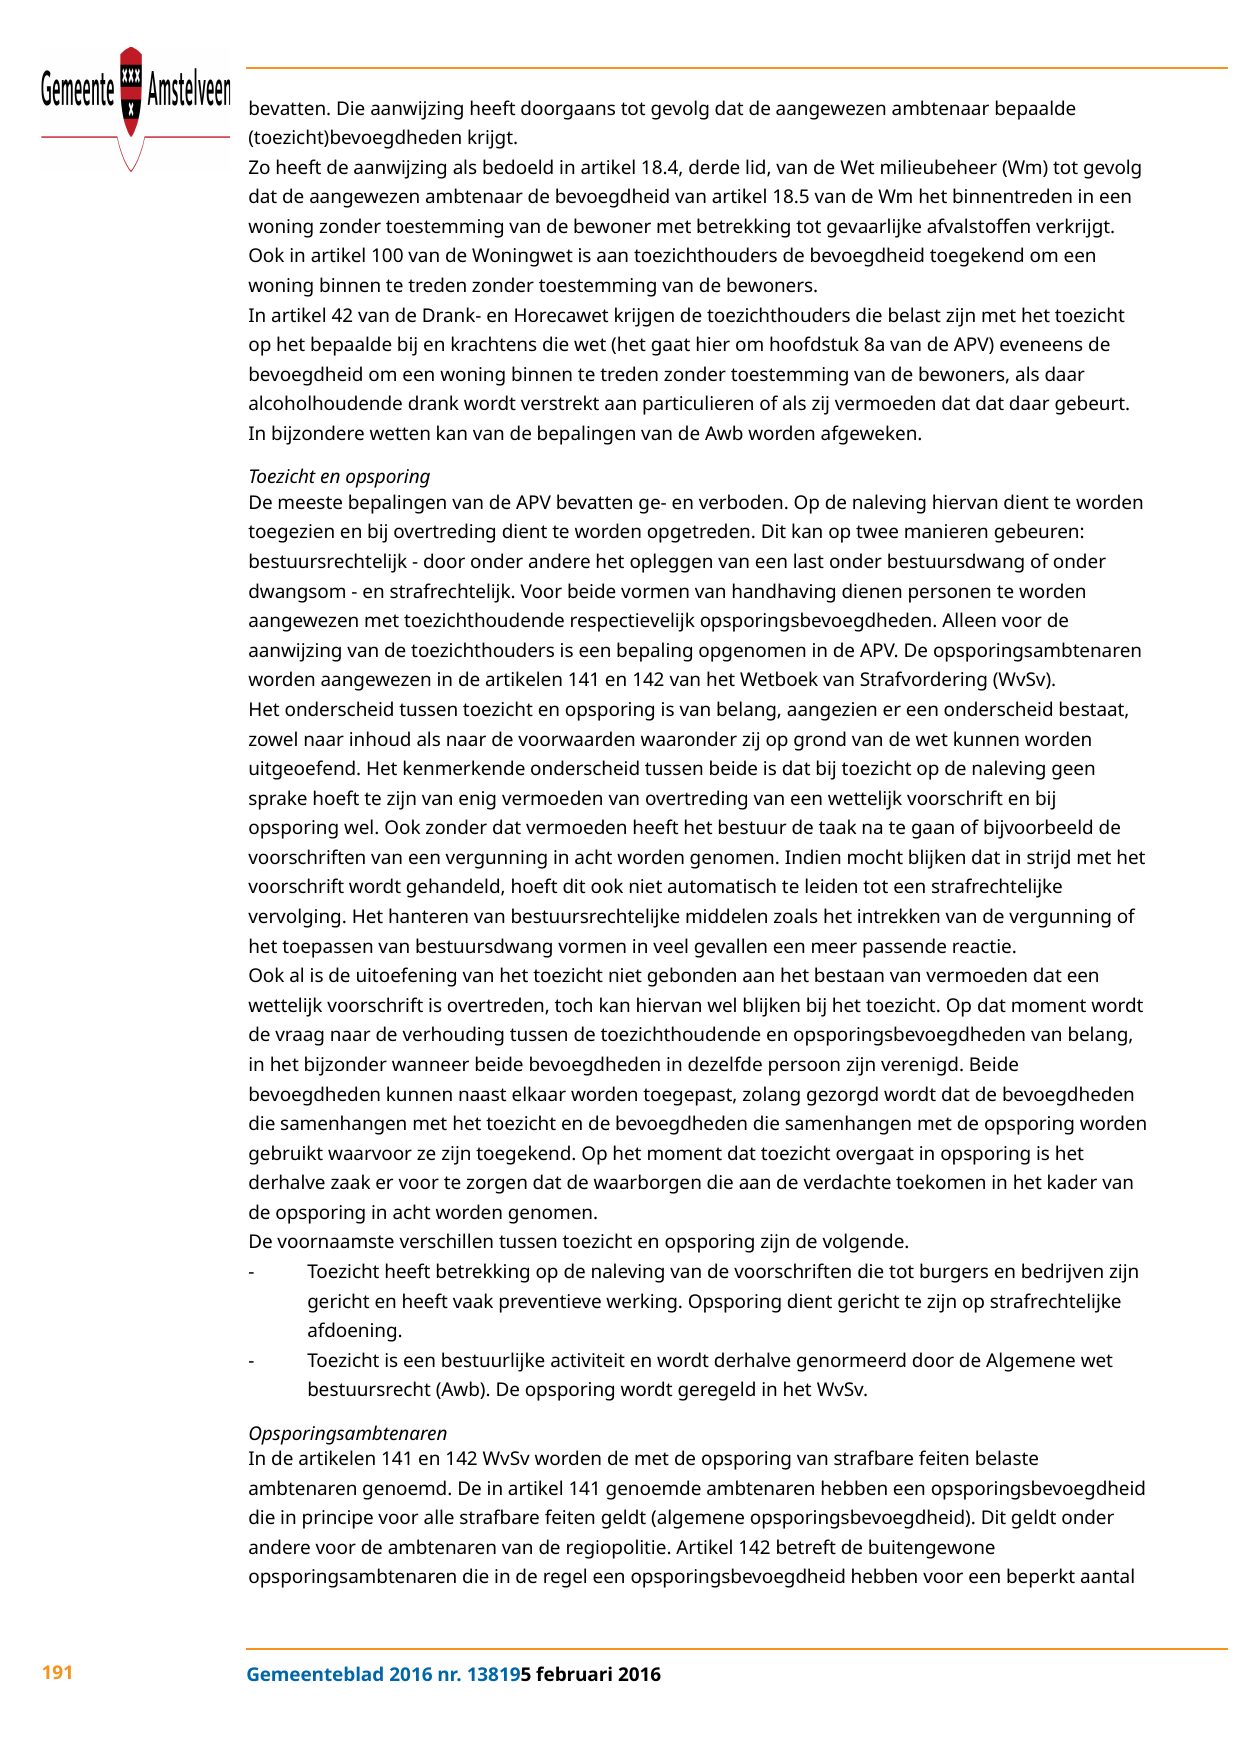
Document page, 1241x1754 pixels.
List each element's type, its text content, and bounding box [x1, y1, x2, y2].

text bevatten. Die aanwijzing heeft doorgaans tot gevolg dat de aangewezen ambtenaar bepaalde (toezicht)bevoegdheden krijgt. [248, 95, 1152, 150]
text Toezicht en opsporing [248, 463, 1152, 489]
text In de artikelen 141 en 142 WvSv worden de met de opsporing van strafbare feiten belaste ambtenaren genoemd. De in artikel 141 genoemde ambtenaren hebben een opsporingsbevoegdheid die in principe voor alle strafbare feiten geldt (algemene opsporingsbevoegdheid). Dit geldt onder andere voor de ambtenaren van de regiopolitie. Artikel 142 betreft de buitengewone opsporingsambtenaren die in de regel een opsporingsbevoegdheid hebben voor een beperkt aantal [248, 1445, 1152, 1589]
text De voornaamste verschillen tussen toezicht en opsporing zijn de volgende. [248, 1229, 1152, 1254]
picture [41, 47, 231, 172]
text Opsporingsambtenaren [248, 1420, 1152, 1445]
text Zo heeft de aanwijzing als bedoeld in artikel 18.4, derde lid, van de Wet milieubeheer (Wm) tot gevolg dat de aangewezen ambtenaar de bevoegdheid van artikel 18.5 van de Wm het binnentreden in een woning zonder toestemming van de bewoner met betrekking tot gevaarlijke afvalstoffen verkrijgt. [248, 154, 1152, 239]
text In artikel 42 van de Drank- en Horecawet krijgen de toezichthouders die belast zijn met het toezicht op het bepaalde bij en krachtens die wet (het gaat hier om hoofdstuk 8a van de APV) eveneens de bevoegdheid om een woning binnen te treden zonder toestemming van de bewoners, als daar alcoholhoudende drank wordt verstrekt aan particulieren of als zij vermoeden dat dat daar gebeurt. [248, 302, 1152, 416]
text De meeste bepalingen van de APV bevatten ge- en verboden. Op de naleving hiervan dient te worden toegezien en bij overtreding dient te worden opgetreden. Dit kan op twee manieren gebeuren: bestuursrechtelijk - door onder andere het opleggen van een last onder bestuursdwang of onder dwangsom - en strafrechtelijk. Voor beide vormen van handhaving dienen personen te worden aangewezen met toezichthoudende respectievelijk opsporingsbevoegdheden. Alleen voor de aanwijzing van de toezichthouders is een bepaling opgenomen in de APV. De opsporingsambtenaren worden aangewezen in de artikelen 141 en 142 van het Wetboek van Strafvordering (WvSv). [248, 489, 1152, 692]
text In bijzondere wetten kan van de bepalingen van de Awb worden afgeweken. [248, 420, 1152, 446]
list Toezicht is een bestuurlijke activiteit en wordt derhalve genormeerd door de Algemene wet bestuursrecht (Awb). De opsporing wordt geregeld in het WvSv. [248, 1347, 1152, 1402]
text Ook al is de uitoefening van het toezicht niet gebonden aan het bestaan van vermoeden dat een wettelijk voorschrift is overtreden, toch kan hiervan wel blijken bij het toezicht. Op dat moment wordt de vraag naar de verhouding tussen de toezichthoudende en opsporingsbevoegdheden van belang, in het bijzonder wanneer beide bevoegdheden in dezelfde persoon zijn verenigd. Beide bevoegdheden kunnen naast elkaar worden toegepast, zolang gezorgd wordt dat de bevoegdheden die samenhangen met het toezicht en de bevoegdheden die samenhangen met de opsporing worden gebruikt waarvoor ze zijn toegekend. Op het moment dat toezicht overgaat in opsporing is het derhalve zaak er voor te zorgen dat de waarborgen die aan de verdachte toekomen in het kader van de opsporing in acht worden genomen. [248, 962, 1152, 1225]
text Ook in artikel 100 van de Woningwet is aan toezichthouders de bevoegdheid toegekend om een woning binnen te treden zonder toestemming van de bewoners. [248, 243, 1152, 298]
list Toezicht heeft betrekking op de naleving van de voorschriften die tot burgers en bedrijven zijn gericht en heeft vaak preventieve werking. Opsporing dient gericht te zijn op strafrechtelijke afdoening. [248, 1258, 1152, 1343]
text Het onderscheid tussen toezicht en opsporing is van belang, aangezien er een onderscheid bestaat, zowel naar inhoud als naar de voorwaarden waaronder zij op grond van de wet kunnen worden uitgeoefend. Het kenmerkende onderscheid tussen beide is dat bij toezicht op de naleving geen sprake hoeft te zijn van enig vermoeden van overtreding van een wettelijk voorschrift en bij opsporing wel. Ook zonder dat vermoeden heeft het bestuur de taak na te gaan of bijvoorbeeld de voorschriften van een vergunning in acht worden genomen. Indien mocht blijken dat in strijd met het voorschrift wordt gehandeld, hoeft dit ook niet automatisch te leiden tot een strafrechtelijke vervolging. Het hanteren van bestuursrechtelijke middelen zoals het intrekken van de vergunning of het toepassen van bestuursdwang vormen in veel gevallen een meer passende reactie. [248, 696, 1152, 958]
